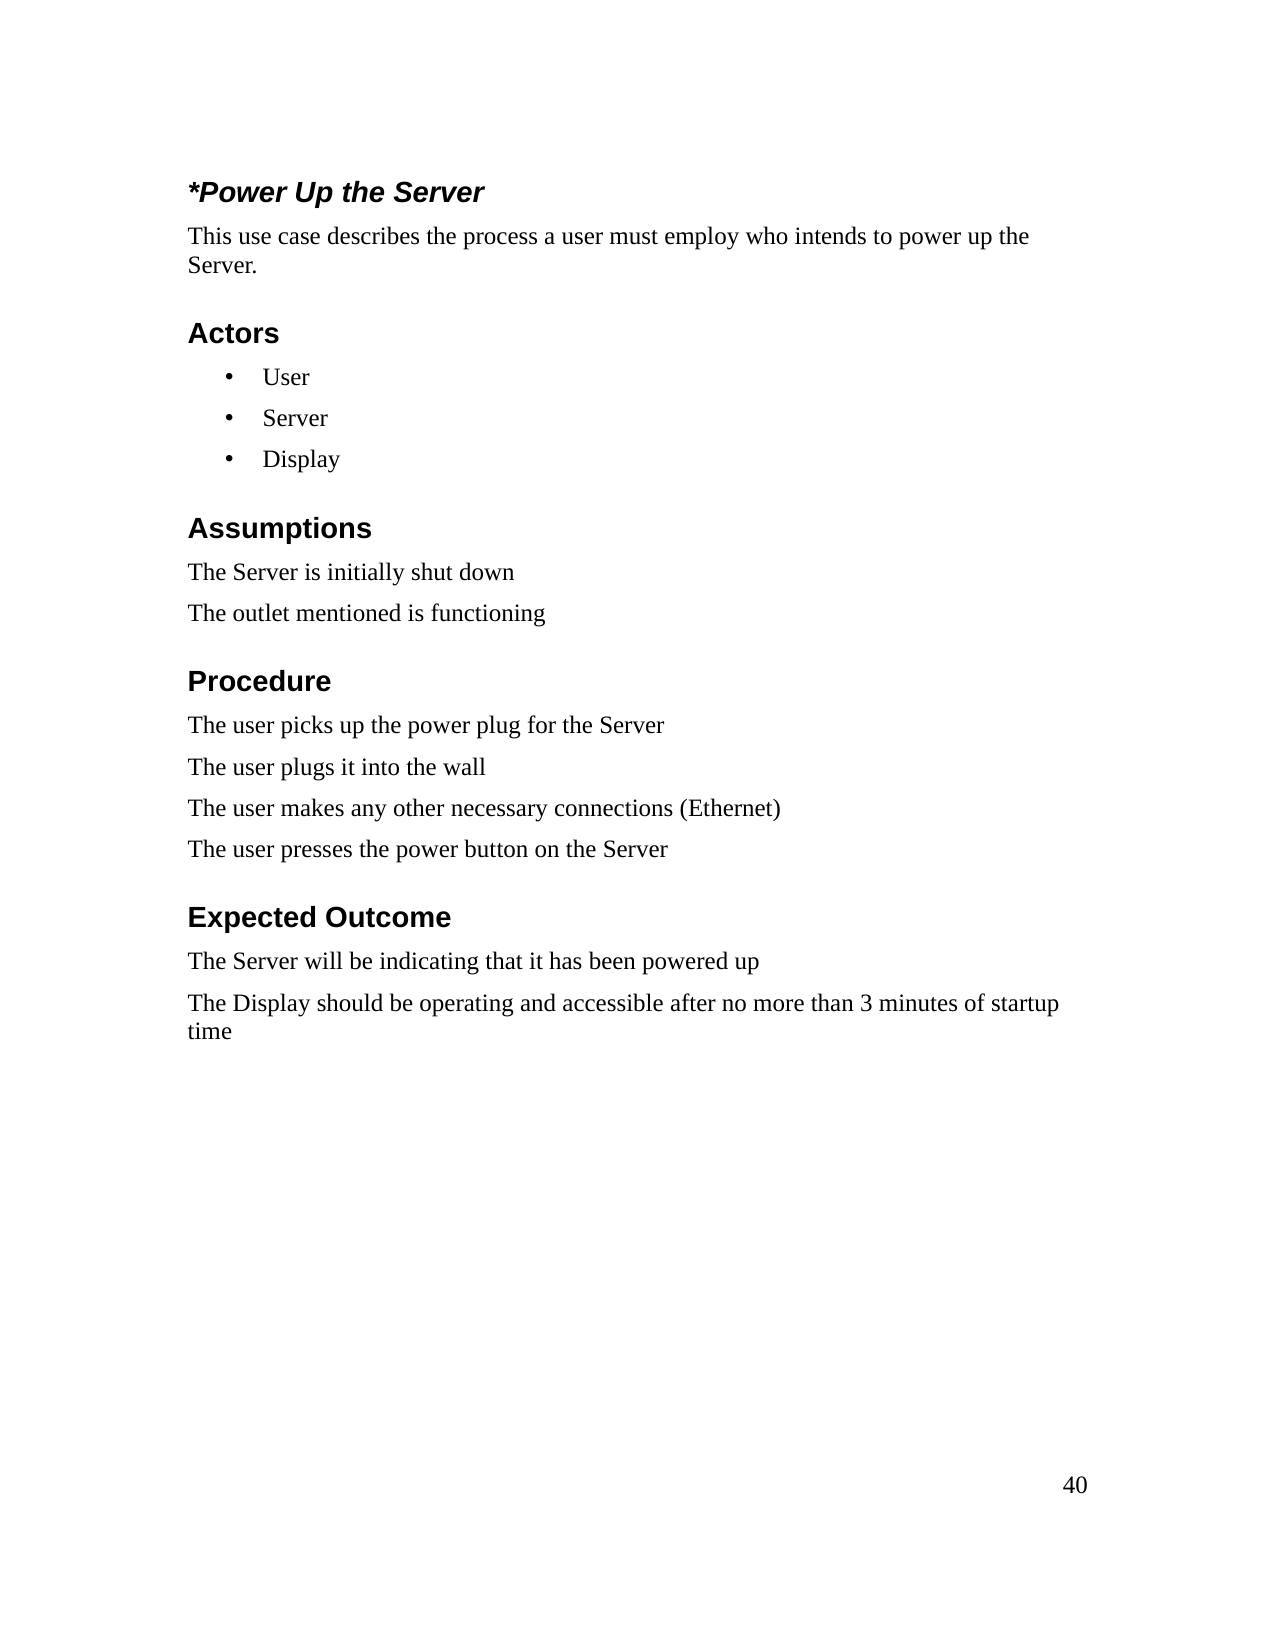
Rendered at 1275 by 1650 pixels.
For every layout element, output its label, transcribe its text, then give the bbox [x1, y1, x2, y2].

list User [225, 362, 1087, 391]
subtitle Actors [187, 316, 1087, 349]
text The Display should be operating and accessible after no more than 3 minutes of startup time [187, 988, 1087, 1045]
list Display [225, 444, 1087, 473]
text The user picks up the power plug for the Server [187, 710, 1087, 739]
subtitle Procedure [187, 664, 1087, 698]
text The outlet mentioned is functioning [187, 598, 1087, 627]
subtitle *Power Up the Server [187, 175, 1087, 208]
text The user makes any other necessary connections (Ethernet) [187, 793, 1087, 822]
text The user plugs it into the wall [187, 752, 1087, 780]
subtitle Expected Outcome [187, 900, 1087, 934]
text The Server will be indicating that it has been powered up [187, 946, 1087, 975]
text The Server is initially shut down [187, 557, 1087, 586]
list Server [225, 403, 1087, 432]
text This use case describes the process a user must employ who intends to power up the Server. [187, 221, 1087, 278]
text The user presses the power button on the Server [187, 834, 1087, 863]
subtitle Assumptions [187, 511, 1087, 544]
